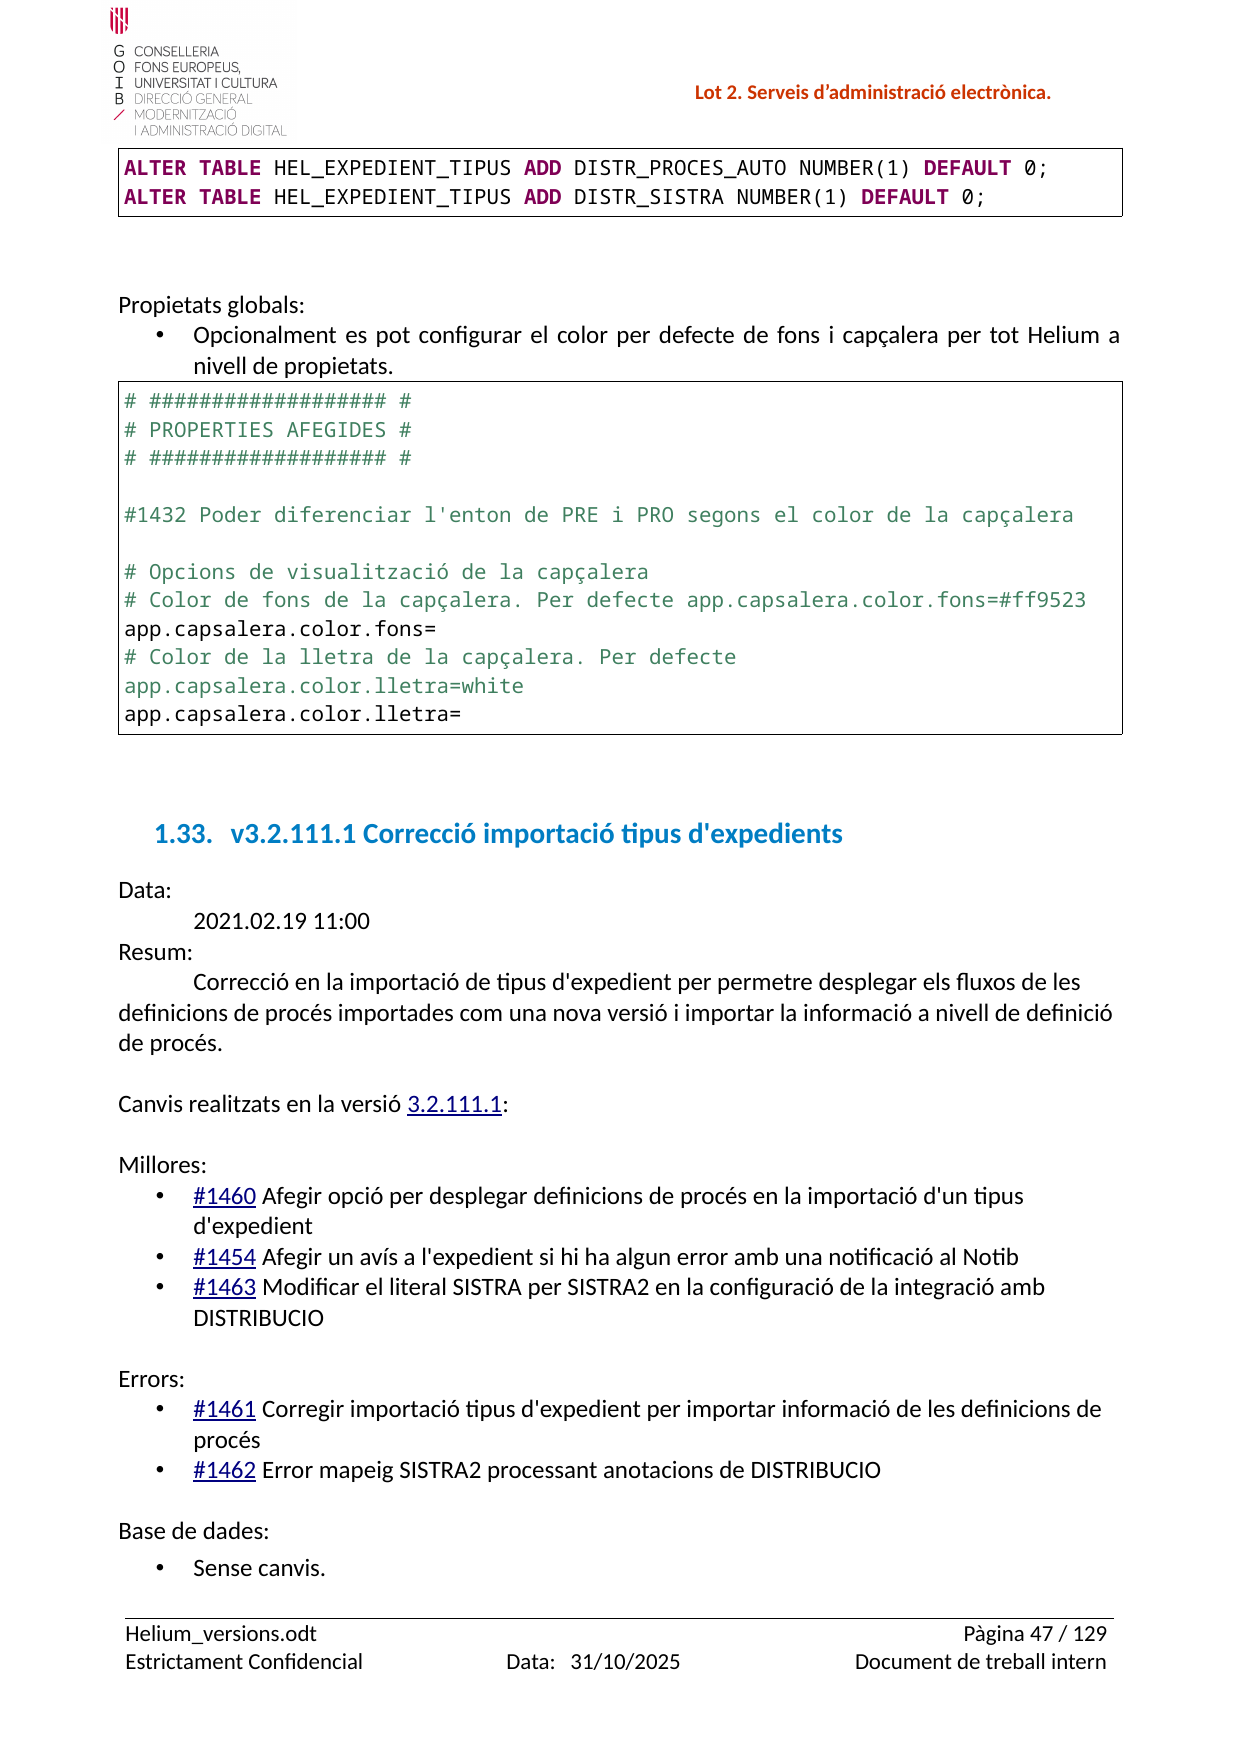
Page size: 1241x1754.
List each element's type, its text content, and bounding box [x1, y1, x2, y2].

list #1463 Modificar el literal SISTRA per SISTRA2 en la configuració de la integració amb DISTRIBUCIO [156, 1271, 1122, 1332]
text 2021.02.19 11:00 [118, 905, 1122, 936]
text Resum: [118, 936, 1122, 966]
list Sense canvis. [156, 1552, 1122, 1582]
text Correcció en la importació de tipus d'expedient per permetre desplegar els fluxos de les definicions de procés importades com una nova versió i importar la informació a nivell de definició de procés. [118, 966, 1122, 1058]
list #1454 Afegir un avís a l'expedient si hi ha algun error amb una notificació al Notib [156, 1241, 1122, 1271]
text Errors: [118, 1363, 1122, 1393]
text Canvis realitzats en la versió 3.2.111.1: [118, 1088, 1122, 1119]
list Opcionalment es pot configurar el color per defecte de fons i capçalera per tot Helium a nivell de propietats. [156, 320, 1122, 381]
table_header # ################### # # PROPERTIES AFEGIDES # # ################### # #1432 Poder diferenciar l'enton de PRE i PRO segons el color de la capçalera # Opcions de visualització de la capçalera # Color de fons de la capçalera. Per defecte app.capsalera.color.fons=#ff9523 app.capsalera.color.fons= # Color de la lletra de la capçalera. Per defecte app.capsalera.color.lletra=white app.capsalera.color.lletra= [119, 382, 1122, 733]
text Data: [118, 874, 1122, 905]
list #1462 Error mapeig SISTRA2 processant anotacions de DISTRIBUCIO [156, 1454, 1122, 1485]
list #1461 Corregir importació tipus d'expedient per importar informació de les definicions de procés [156, 1393, 1122, 1454]
list #1460 Afegir opció per desplegar definicions de procés en la importació d'un tipus d'expedient [156, 1180, 1122, 1241]
picture [100, 0, 297, 144]
subtitle v3.2.111.1 Correcció importació tipus d'expedients [153, 815, 1122, 851]
text Propietats globals: [118, 289, 1122, 320]
text Base de dades: [118, 1516, 1122, 1546]
table_header ALTER TABLE HEL_EXPEDIENT_TIPUS ADD DISTR_PROCES_AUTO NUMBER(1) DEFAULT 0; ALTER TABLE HEL_EXPEDIENT_TIPUS ADD DISTR_SISTRA NUMBER(1) DEFAULT 0; [119, 149, 1122, 216]
text Millores: [118, 1149, 1122, 1180]
